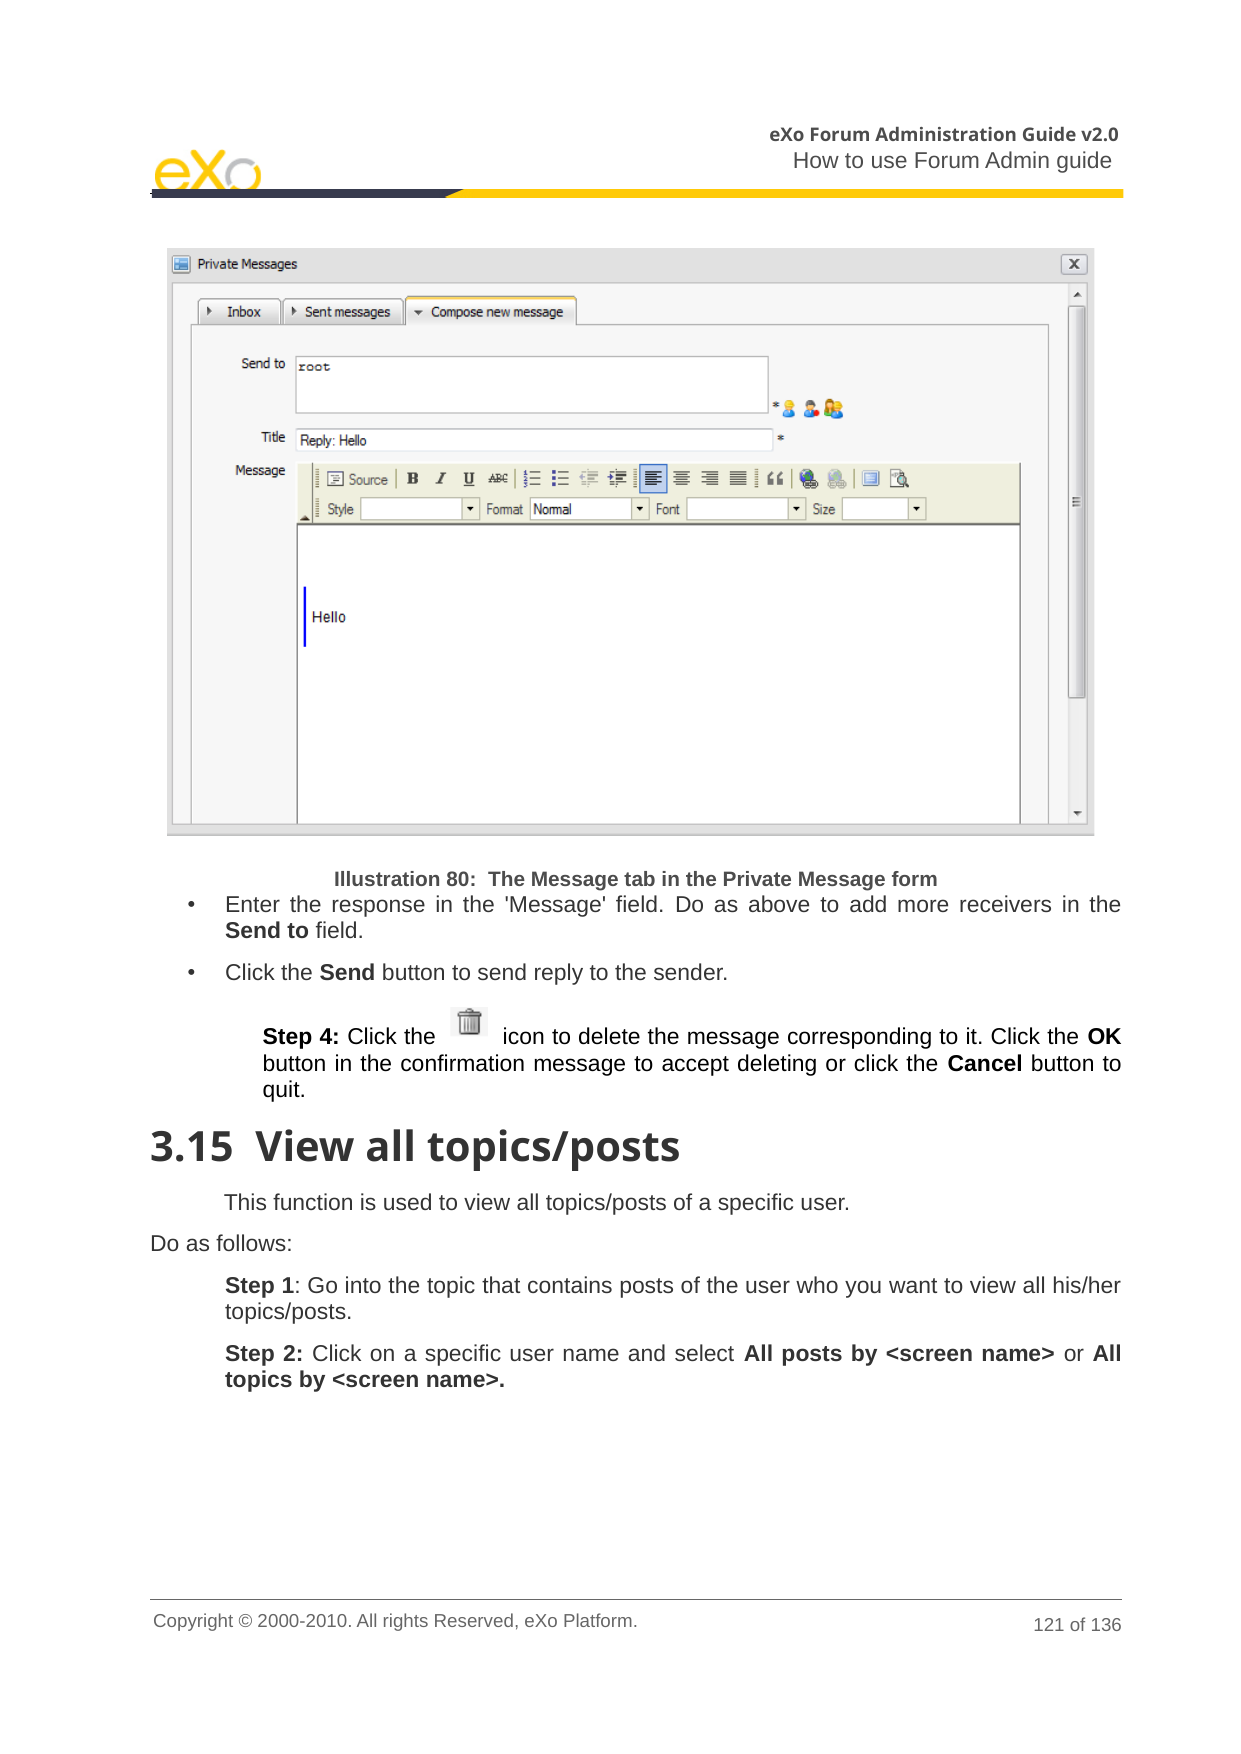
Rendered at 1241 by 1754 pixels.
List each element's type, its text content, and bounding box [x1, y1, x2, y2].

list Illustration 80: The Message tab in the Private Message form [153, 836, 1119, 891]
picture [167, 248, 1095, 836]
picture [450, 1007, 488, 1038]
text This function is used to view all topics/posts of a specific user. [150, 1189, 1122, 1215]
list Enter the response in the 'Message' field. Do as above to add more receivers in the Send to field. [153, 223, 1122, 944]
subtitle View all topics/posts [150, 1117, 1122, 1174]
list Step 2: Click on a specific user name and select All posts by <screen name> or All topics by <screen name>. [187, 1339, 1122, 1392]
list Step 4: Click the icon to delete the message corresponding to it. Click the OK button in the confirmation message to accept deleting or click the Cancel button to quit. [225, 1000, 1122, 1102]
list Click the Send button to send reply to the sender. [187, 959, 1122, 985]
list Step 1: Go into the topic that contains posts of the user who you want to view all his/her topics/posts. [187, 1272, 1122, 1324]
text Do as follows: [150, 1230, 1122, 1257]
picture [151, 149, 1124, 198]
